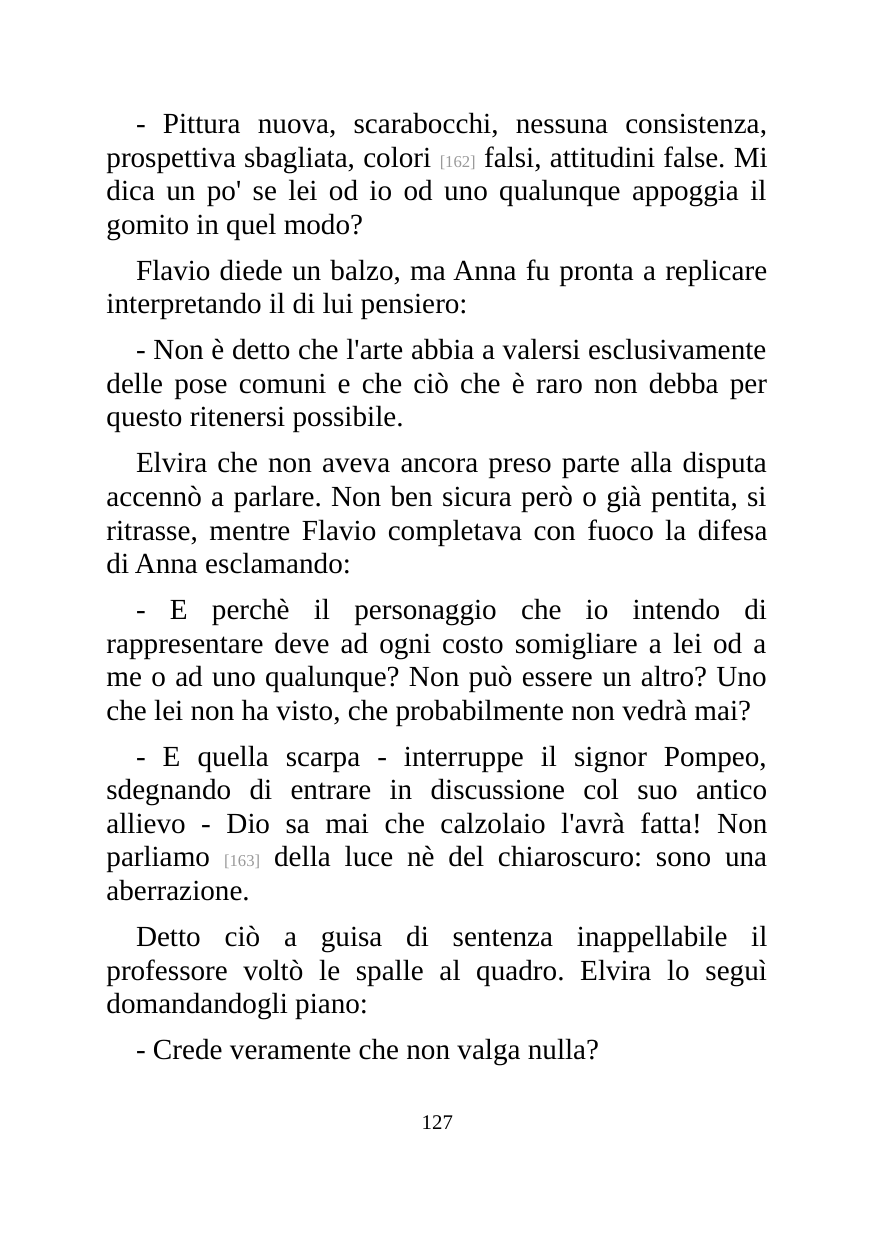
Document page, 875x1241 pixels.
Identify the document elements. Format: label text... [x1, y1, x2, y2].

text - E perchè il personaggio che io intendo di rappresentare deve ad ogni costo somigliare a lei od a me o ad uno qualunque? Non può essere un altro? Uno che lei non ha visto, che probabilmente non vedrà mai? [106, 592, 768, 726]
text - Non è detto che l'arte abbia a valersi esclusivamente delle pose comuni e che ciò che è raro non debba per questo ritenersi possibile. [106, 332, 768, 433]
text - Pittura nuova, scarabocchi, nessuna consistenza, prospettiva sbagliata, colori [162] falsi, attitudini false. Mi dica un po' se lei od io od uno qualunque appoggia il gomito in quel modo? [106, 106, 768, 240]
text Flavio diede un balzo, ma Anna fu pronta a replicare interpretando il di lui pensiero: [106, 253, 768, 320]
text - Crede veramente che non valga nulla? [106, 1032, 768, 1066]
text - E quella scarpa - interruppe il signor Pompeo, sdegnando di entrare in discussione col suo antico allievo - Dio sa mai che calzolaio l'avrà fatta! Non parliamo [163] della luce nè del chiaroscuro: sono una aberrazione. [106, 739, 768, 907]
text Elvira che non aveva ancora preso parte alla disputa accennò a parlare. Non ben sicura però o già pentita, si ritrasse, mentre Flavio completava con fuoco la difesa di Anna esclamando: [106, 446, 768, 580]
text Detto ciò a guisa di sentenza inappellabile il professore voltò le spalle al quadro. Elvira lo seguì domandandogli piano: [106, 919, 768, 1020]
